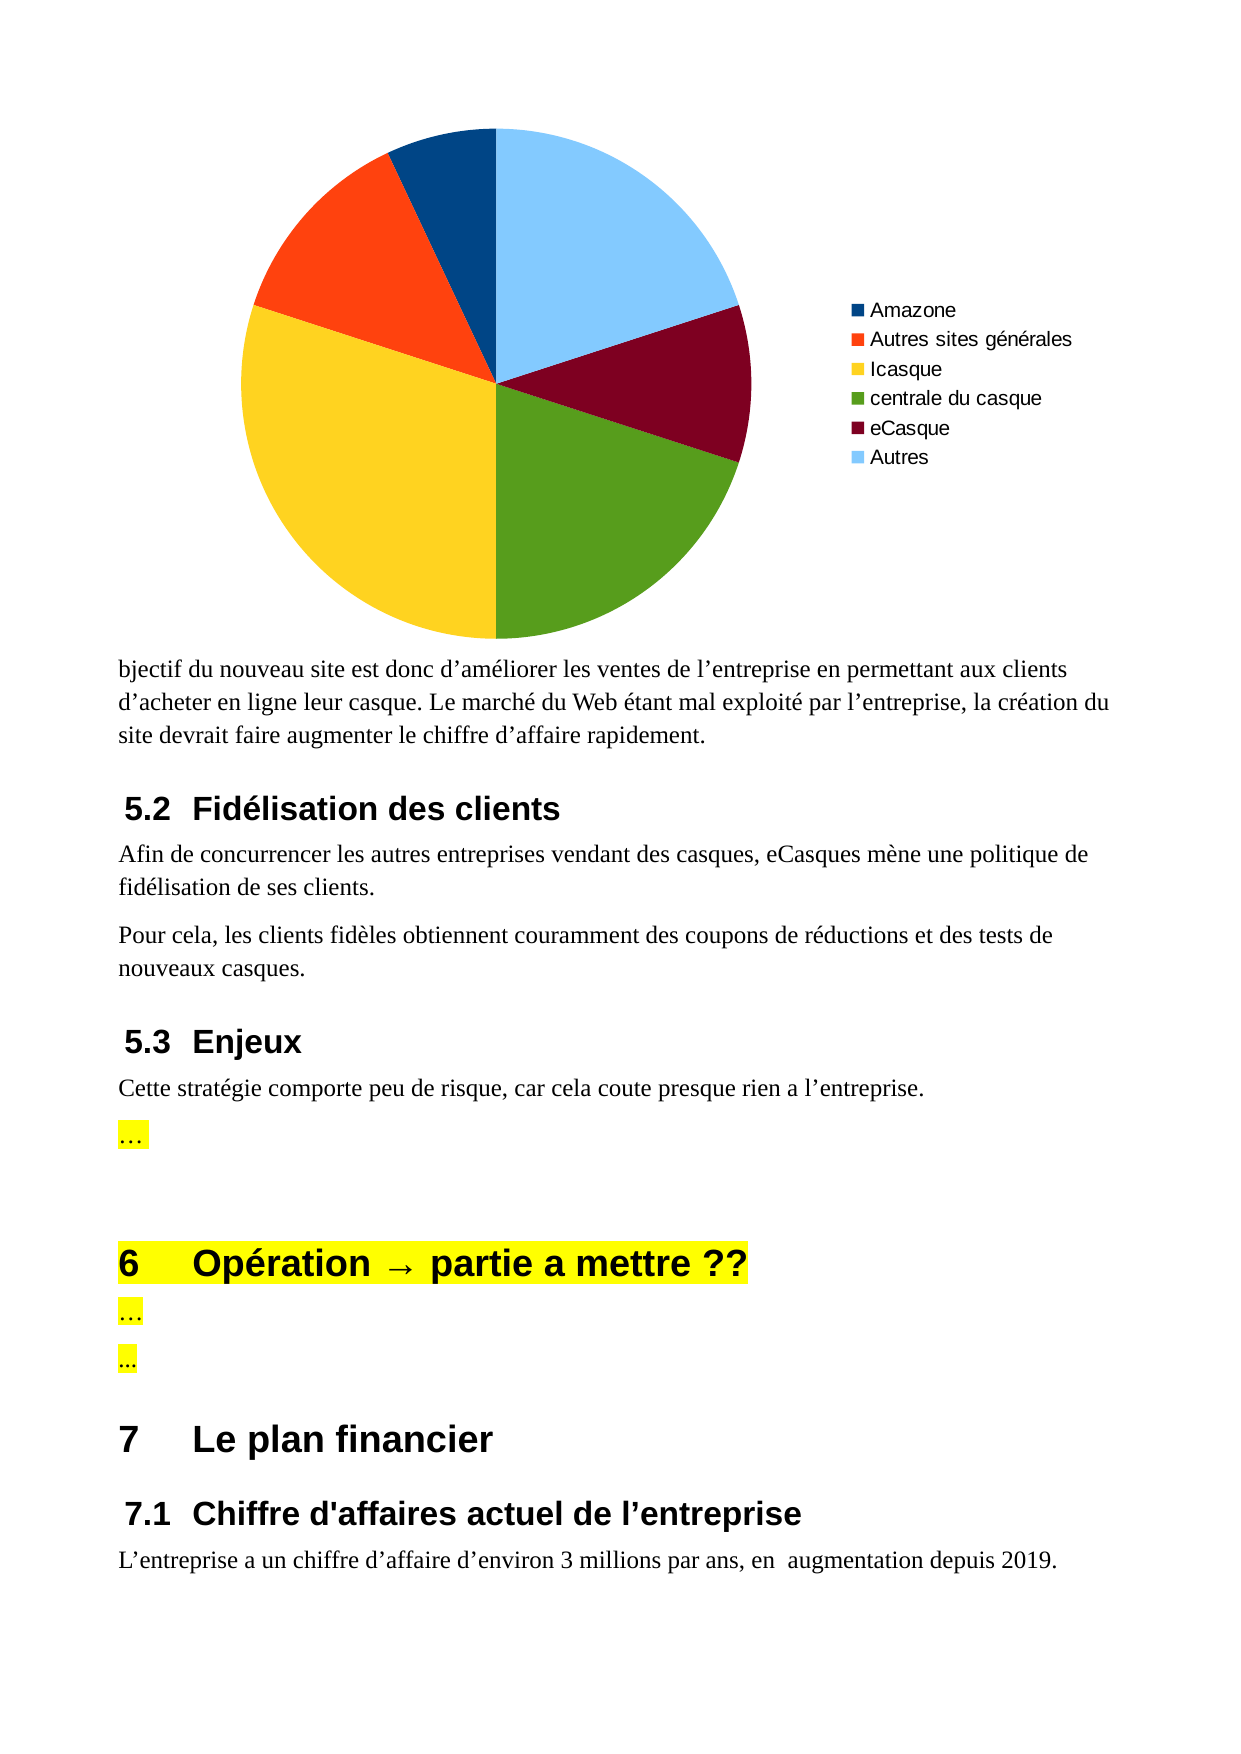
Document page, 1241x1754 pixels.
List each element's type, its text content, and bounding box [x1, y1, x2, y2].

text Pour cela, les clients fidèles obtiennent couramment des coupons de réductions et des tests de nouveaux casques. [118, 920, 1122, 982]
text bjectif du nouveau site est donc d’améliorer les ventes de l’entreprise en permettant aux clients d’acheter en ligne leur casque. Le marché du Web étant mal exploité par l’entreprise, la création du site devrait faire augmenter le chiffre d’affaire rapidement. [118, 118, 1122, 749]
text ... [118, 1344, 1122, 1373]
subtitle Chiffre d'affaires actuel de l’entreprise [118, 1494, 1122, 1532]
subtitle Opération → partie a mettre ?? [118, 1241, 1122, 1284]
text … [118, 1120, 1122, 1149]
text Afin de concurrencer les autres entreprises vendant des casques, eCasques mène une politique de fidélisation de ses clients. [118, 839, 1122, 901]
subtitle Enjeux [118, 1022, 1122, 1060]
text … [118, 1297, 1122, 1325]
text Cette stratégie comporte peu de risque, car cela coute presque rien a l’entreprise. [118, 1073, 1122, 1101]
text L’entreprise a un chiffre d’affaire d’environ 3 millions par ans, en augmentation depuis 2019. [118, 1545, 1122, 1574]
subtitle Le plan financier [118, 1417, 1122, 1461]
subtitle Fidélisation des clients [118, 788, 1122, 827]
